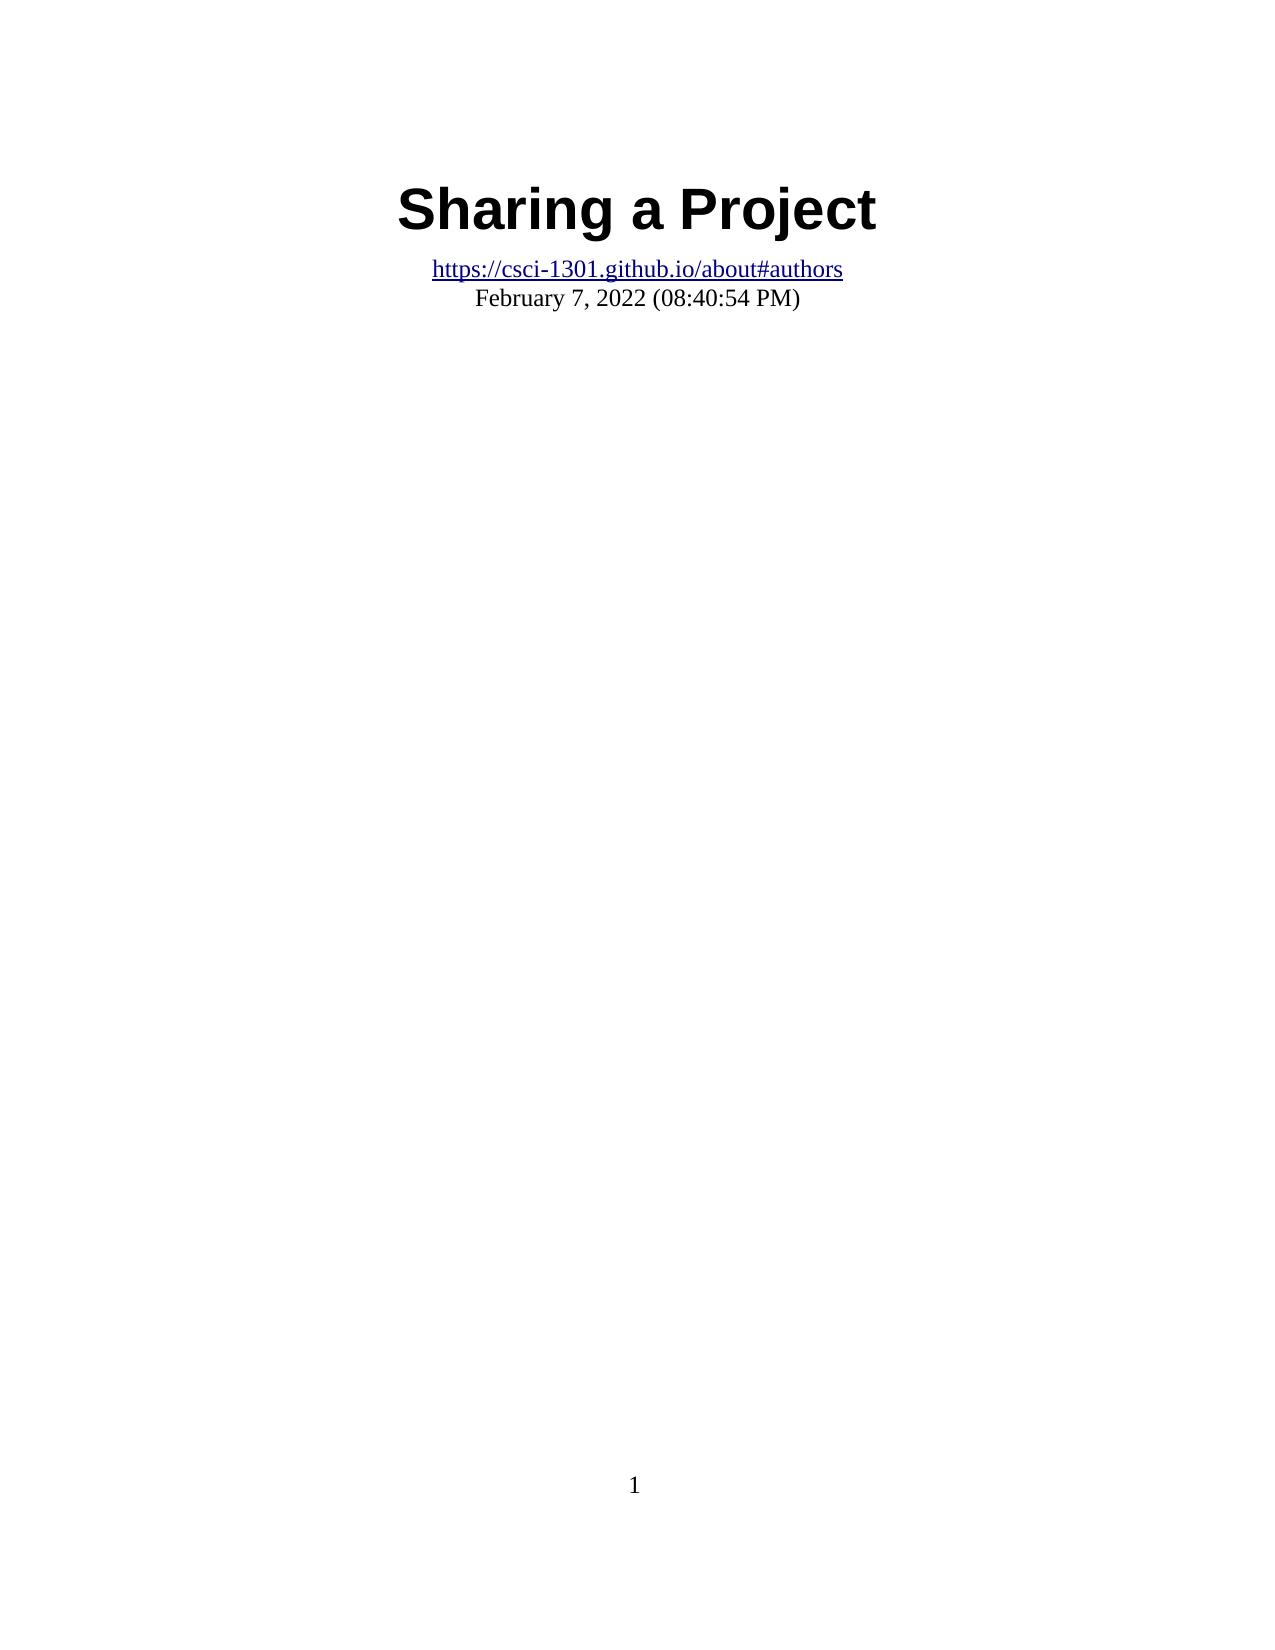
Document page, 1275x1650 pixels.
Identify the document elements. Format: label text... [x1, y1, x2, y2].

text February 7, 2022 (08:40:54 PM) [150, 283, 1125, 312]
text https://csci-1301.github.io/about#authors [150, 254, 1125, 283]
title Sharing a Project [150, 175, 1125, 242]
